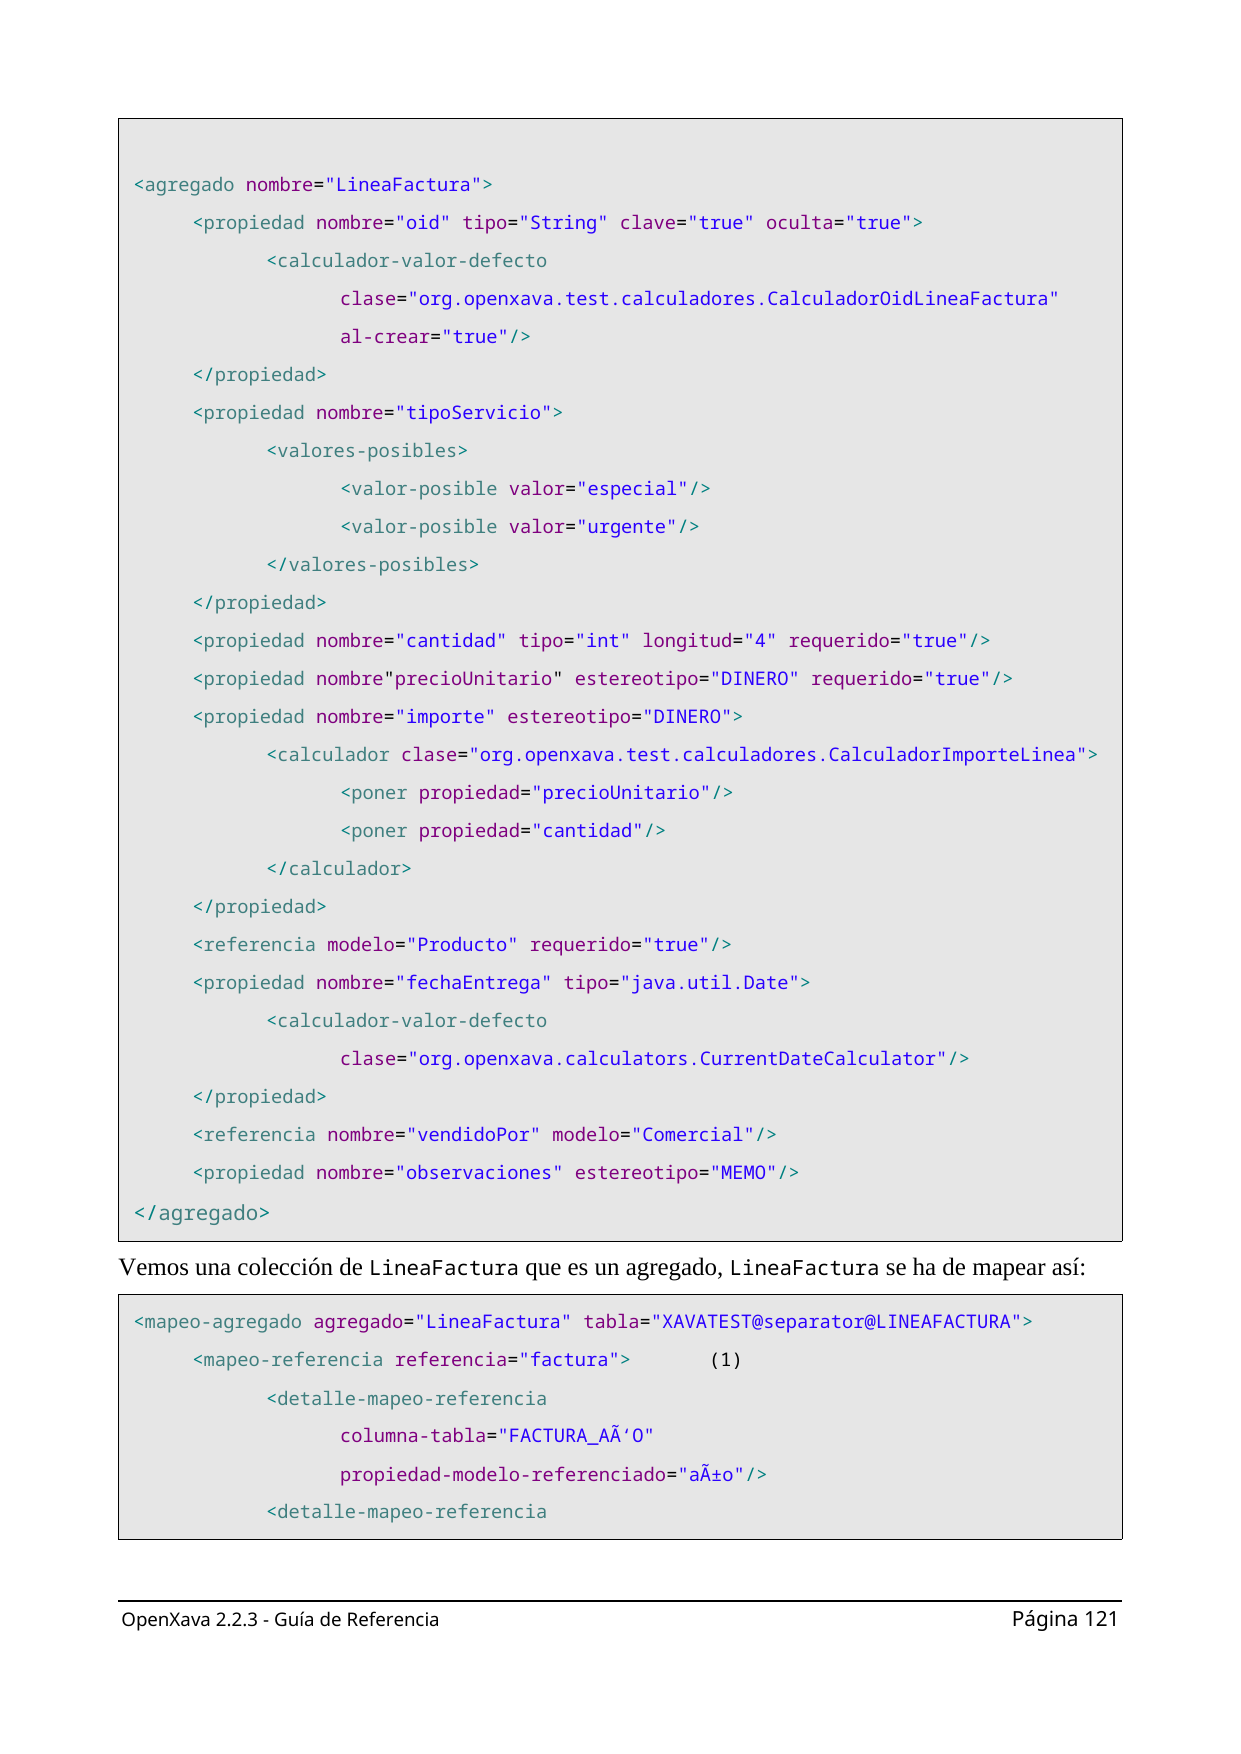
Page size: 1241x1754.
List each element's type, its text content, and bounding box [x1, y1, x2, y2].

text <calculador clase="org.openxava.test.calculadores.CalculadorImporteLinea"> [119, 726, 1122, 764]
text <detalle-mapeo-referencia [119, 1370, 1122, 1408]
text <calculador-valor-defecto [119, 232, 1122, 270]
text <calculador-valor-defecto [119, 993, 1122, 1031]
text <propiedad nombre="observaciones" estereotipo="MEMO"/> [119, 1145, 1122, 1183]
text <valores-posibles> [119, 422, 1122, 460]
text <propiedad nombre="importe" estereotipo="DINERO"> [119, 688, 1122, 726]
text al-crear="true"/> [119, 308, 1122, 346]
text </propiedad> [119, 878, 1122, 917]
text <valor-posible valor="especial"/> [119, 460, 1122, 498]
text </agregado> [119, 1183, 1122, 1241]
text </propiedad> [119, 346, 1122, 384]
text <propiedad nombre="fechaEntrega" tipo="java.util.Date"> [119, 954, 1122, 993]
text <detalle-mapeo-referencia [119, 1484, 1122, 1539]
text <agregado nombre="LineaFactura"> [119, 156, 1122, 194]
text <poner propiedad="cantidad"/> [119, 802, 1122, 841]
text <mapeo-agregado agregado="LineaFactura" tabla="XAVATEST@separator@LINEAFACTURA"> [119, 1295, 1122, 1332]
text </propiedad> [119, 574, 1122, 612]
text <propiedad nombre"precioUnitario" estereotipo="DINERO" requerido="true"/> [119, 650, 1122, 688]
text <propiedad nombre="tipoServicio"> [119, 384, 1122, 422]
text <poner propiedad="precioUnitario"/> [119, 764, 1122, 802]
text <referencia nombre="vendidoPor" modelo="Comercial"/> [119, 1107, 1122, 1145]
text clase="org.openxava.calculators.CurrentDateCalculator"/> [119, 1031, 1122, 1069]
text </calculador> [119, 841, 1122, 878]
text <propiedad nombre="oid" tipo="String" clave="true" oculta="true"> [119, 194, 1122, 232]
text </propiedad> [119, 1069, 1122, 1107]
text <referencia modelo="Producto" requerido="true"/> [119, 917, 1122, 954]
text Vemos una colección de LineaFactura que es un agregado, LineaFactura se ha de mapear así: [118, 1253, 1122, 1281]
text clase="org.openxava.test.calculadores.CalculadorOidLineaFactura" [119, 270, 1122, 308]
text columna-tabla="FACTURA_AÃ‘O" [119, 1408, 1122, 1446]
text </valores-posibles> [119, 536, 1122, 574]
text <valor-posible valor="urgente"/> [119, 498, 1122, 536]
text propiedad-modelo-referenciado="aÃ±o"/> [119, 1446, 1122, 1484]
text <mapeo-referencia referencia="factura"> (1) [119, 1332, 1122, 1370]
text <propiedad nombre="cantidad" tipo="int" longitud="4" requerido="true"/> [119, 612, 1122, 650]
